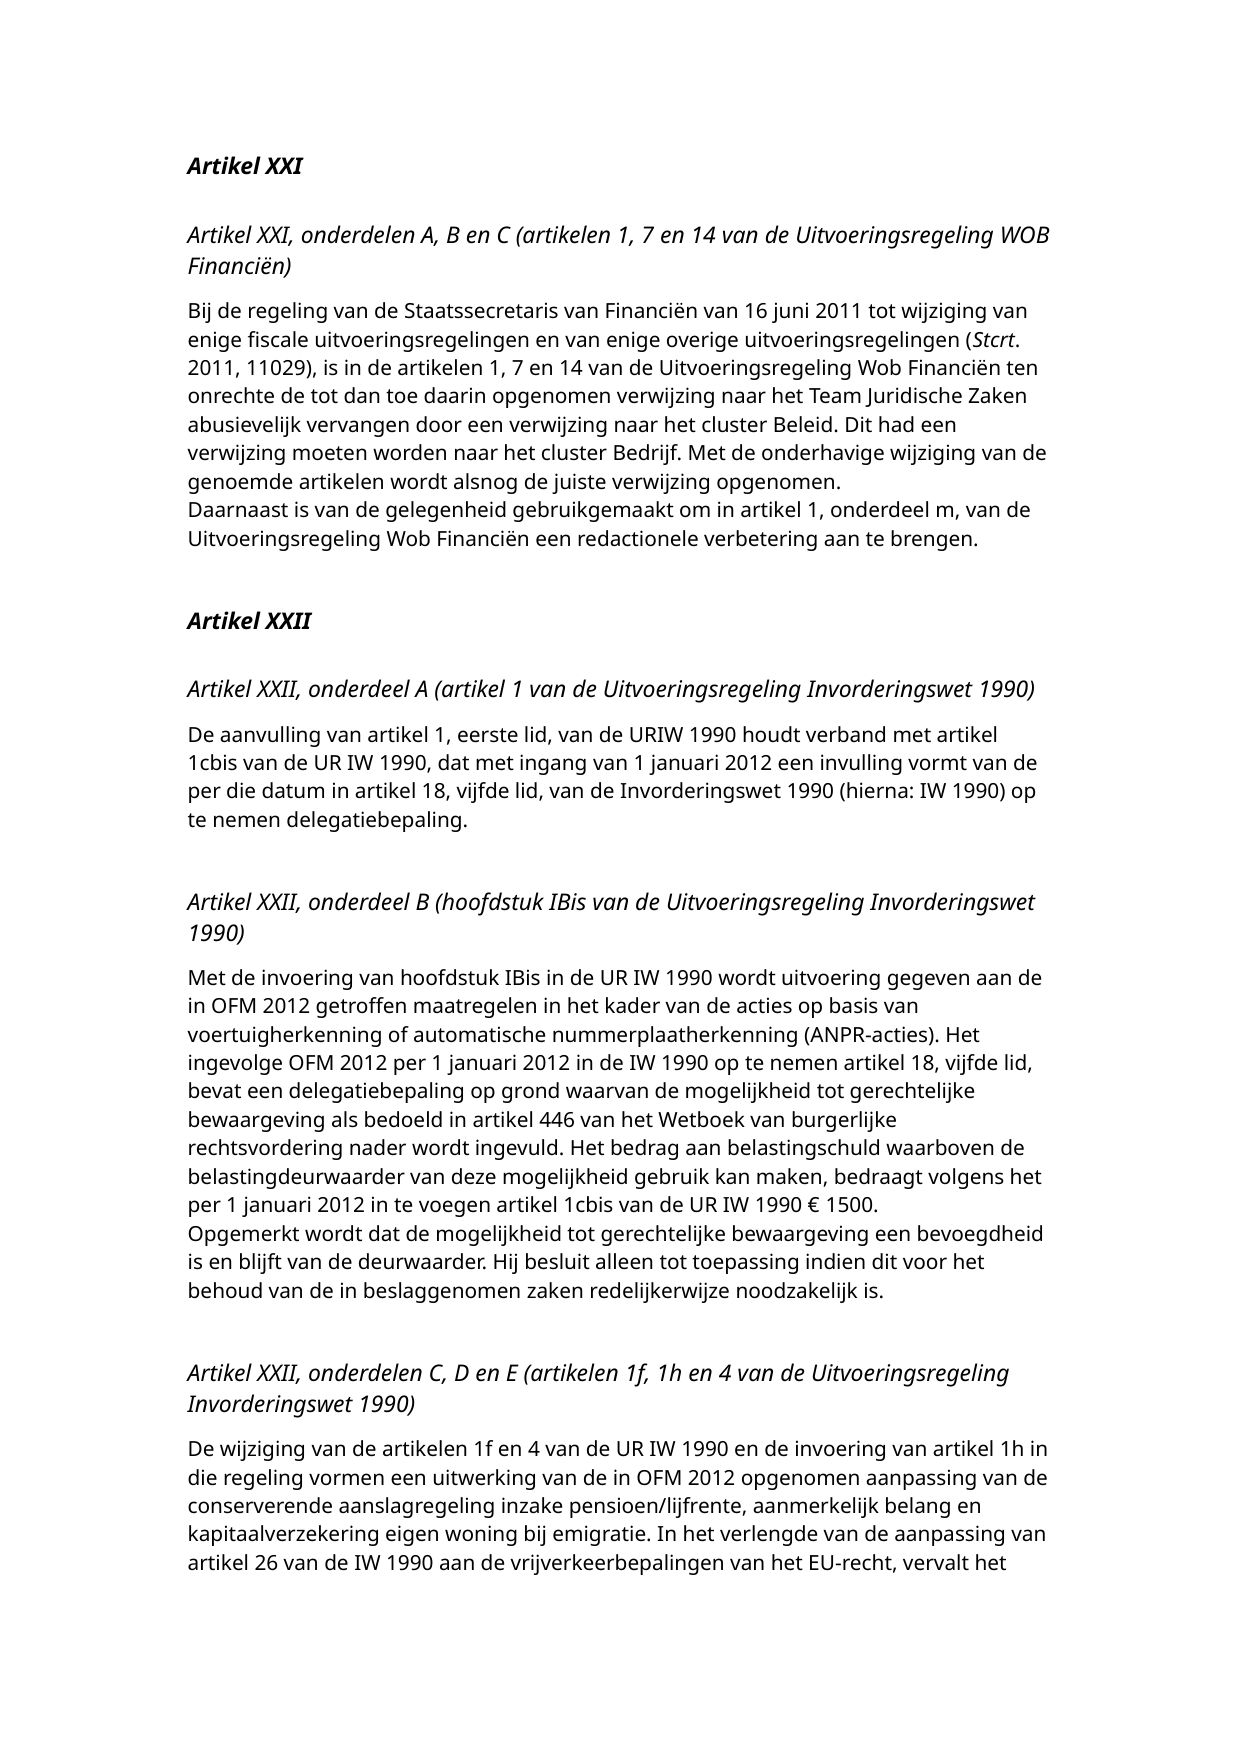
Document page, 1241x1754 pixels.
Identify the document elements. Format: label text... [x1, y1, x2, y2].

text Opgemerkt wordt dat de mogelijkheid tot gerechtelijke bewaargeving een bevoegdheid is en blijft van de deurwaarder. Hij besluit alleen tot toepassing indien dit voor het behoud van de in beslaggenomen zaken redelijkerwijze noodzakelijk is. [187, 1219, 1053, 1304]
subtitle Artikel XXI, onderdelen A, B en C (artikelen 1, 7 en 14 van de Uitvoeringsregeling WOB Financiën) [187, 219, 1053, 281]
text De aanvulling van artikel 1, eerste lid, van de URIW 1990 houdt verband met artikel 1cbis van de UR IW 1990, dat met ingang van 1 januari 2012 een invulling vormt van de per die datum in artikel 18, vijfde lid, van de Invorderingswet 1990 (hierna: IW 1990) op te nemen delegatiebepaling. [187, 720, 1053, 833]
subtitle Artikel XXII, onderdelen C, D en E (artikelen 1f, 1h en 4 van de Uitvoeringsregeling Invorderingswet 1990) [187, 1357, 1053, 1419]
subtitle Artikel XXI [187, 150, 1053, 181]
text Daarnaast is van de gelegenheid gebruikgemaakt om in artikel 1, onderdeel m, van de Uitvoeringsregeling Wob Financiën een redactionele verbetering aan te brengen. [187, 495, 1053, 552]
subtitle Artikel XXII, onderdeel A (artikel 1 van de Uitvoeringsregeling Invorderingswet 1990) [187, 673, 1053, 705]
subtitle Artikel XXII [187, 605, 1053, 636]
text Met de invoering van hoofdstuk IBis in de UR IW 1990 wordt uitvoering gegeven aan de in OFM 2012 getroffen maatregelen in het kader van de acties op basis van voertuigherkenning of automatische nummerplaatherkenning (ANPR-acties). Het ingevolge OFM 2012 per 1 januari 2012 in de IW 1990 op te nemen artikel 18, vijfde lid, bevat een delegatiebepaling op grond waarvan de mogelijkheid tot gerechtelijke bewaargeving als bedoeld in artikel 446 van het Wetboek van burgerlijke rechtsvordering nader wordt ingevuld. Het bedrag aan belastingschuld waarboven de belastingdeurwaarder van deze mogelijkheid gebruik kan maken, bedraagt volgens het per 1 januari 2012 in te voegen artikel 1cbis van de UR IW 1990 € 1500. [187, 963, 1053, 1219]
subtitle Artikel XXII, onderdeel B (hoofdstuk IBis van de Uitvoeringsregeling Invorderingswet 1990) [187, 885, 1053, 948]
text De wijziging van de artikelen 1f en 4 van de UR IW 1990 en de invoering van artikel 1h in die regeling vormen een uitwerking van de in OFM 2012 opgenomen aanpassing van de conserverende aanslagregeling inzake pensioen/lijfrente, aanmerkelijk belang en kapitaalverzekering eigen woning bij emigratie. In het verlengde van de aanpassing van artikel 26 van de IW 1990 aan de vrijverkeerbepalingen van het EU-recht, vervalt het [187, 1434, 1053, 1576]
text Bij de regeling van de Staatssecretaris van Financiën van 16 juni 2011 tot wijziging van enige fiscale uitvoeringsregelingen en van enige overige uitvoeringsregelingen (Stcrt. 2011, 11029), is in de artikelen 1, 7 en 14 van de Uitvoeringsregeling Wob Financiën ten onrechte de tot dan toe daarin opgenomen verwijzing naar het Team Juridische Zaken abusievelijk vervangen door een verwijzing naar het cluster Beleid. Dit had een verwijzing moeten worden naar het cluster Bedrijf. Met de onderhavige wijziging van de genoemde artikelen wordt alsnog de juiste verwijzing opgenomen. [187, 296, 1053, 495]
